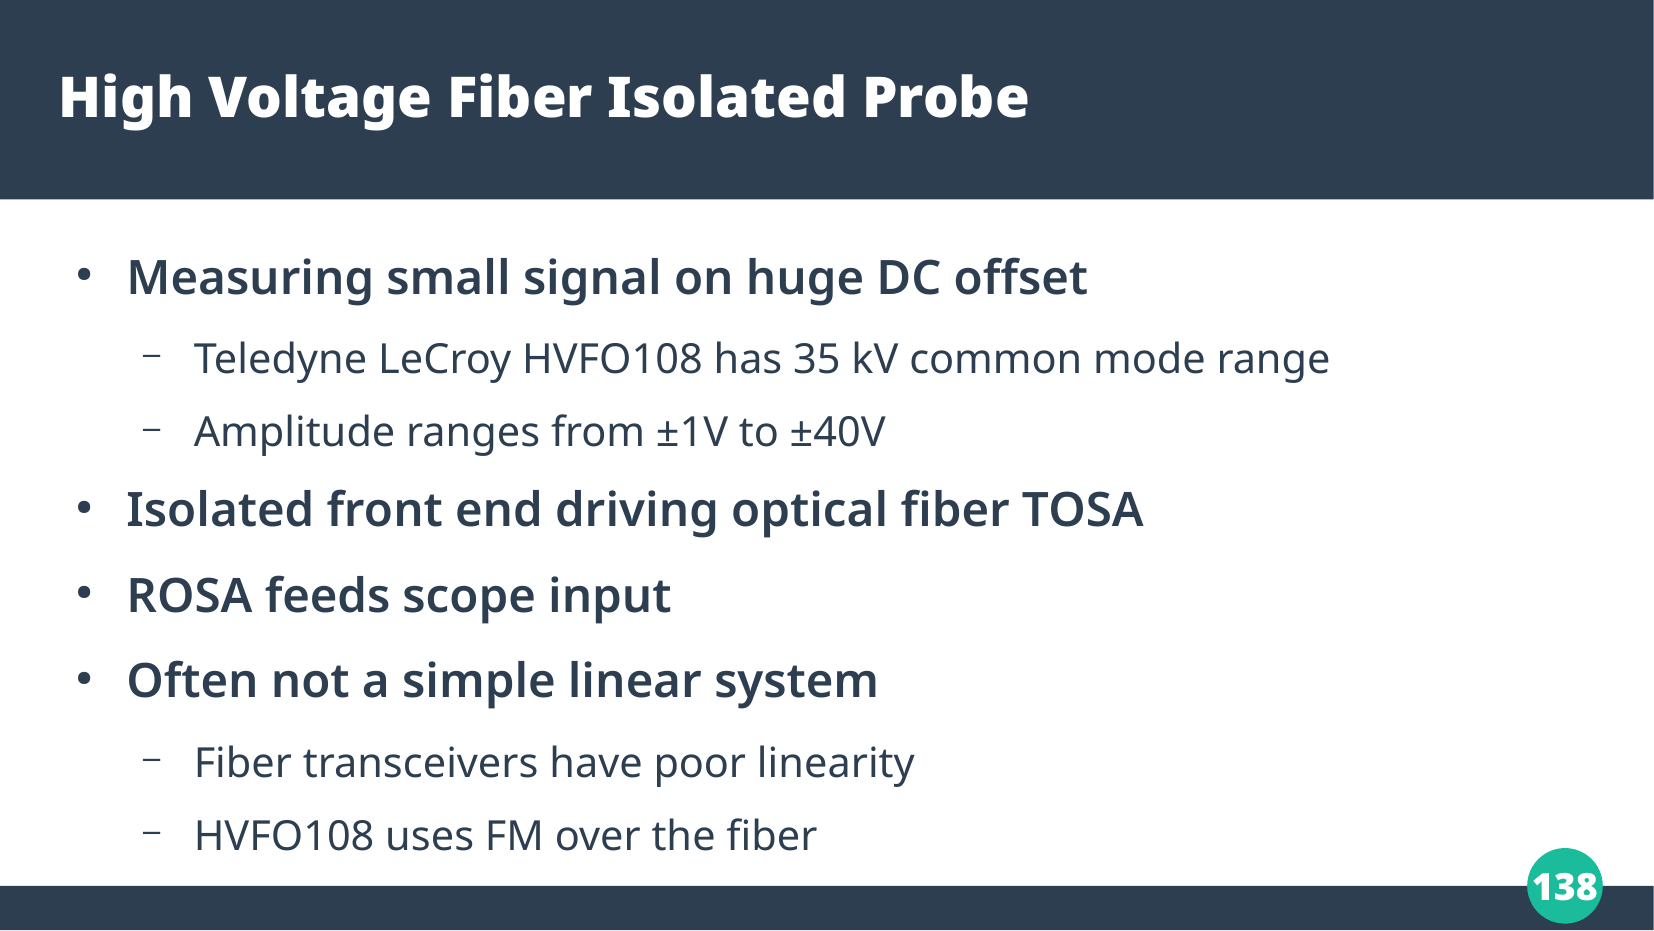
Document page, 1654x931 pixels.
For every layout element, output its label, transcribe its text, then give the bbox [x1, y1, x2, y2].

title High Voltage Fiber Isolated Probe [59, 37, 1595, 155]
list Measuring small signal on huge DC offset Teledyne LeCroy HVFO108 has 35 kV common mode range Amplitude ranges from ±1V to ±40V Isolated front end driving optical fiber TOSA ROSA feeds scope input Often not a simple linear system Fiber transceivers have poor linearity HVFO108 uses FM over the fiber [59, 243, 1595, 864]
